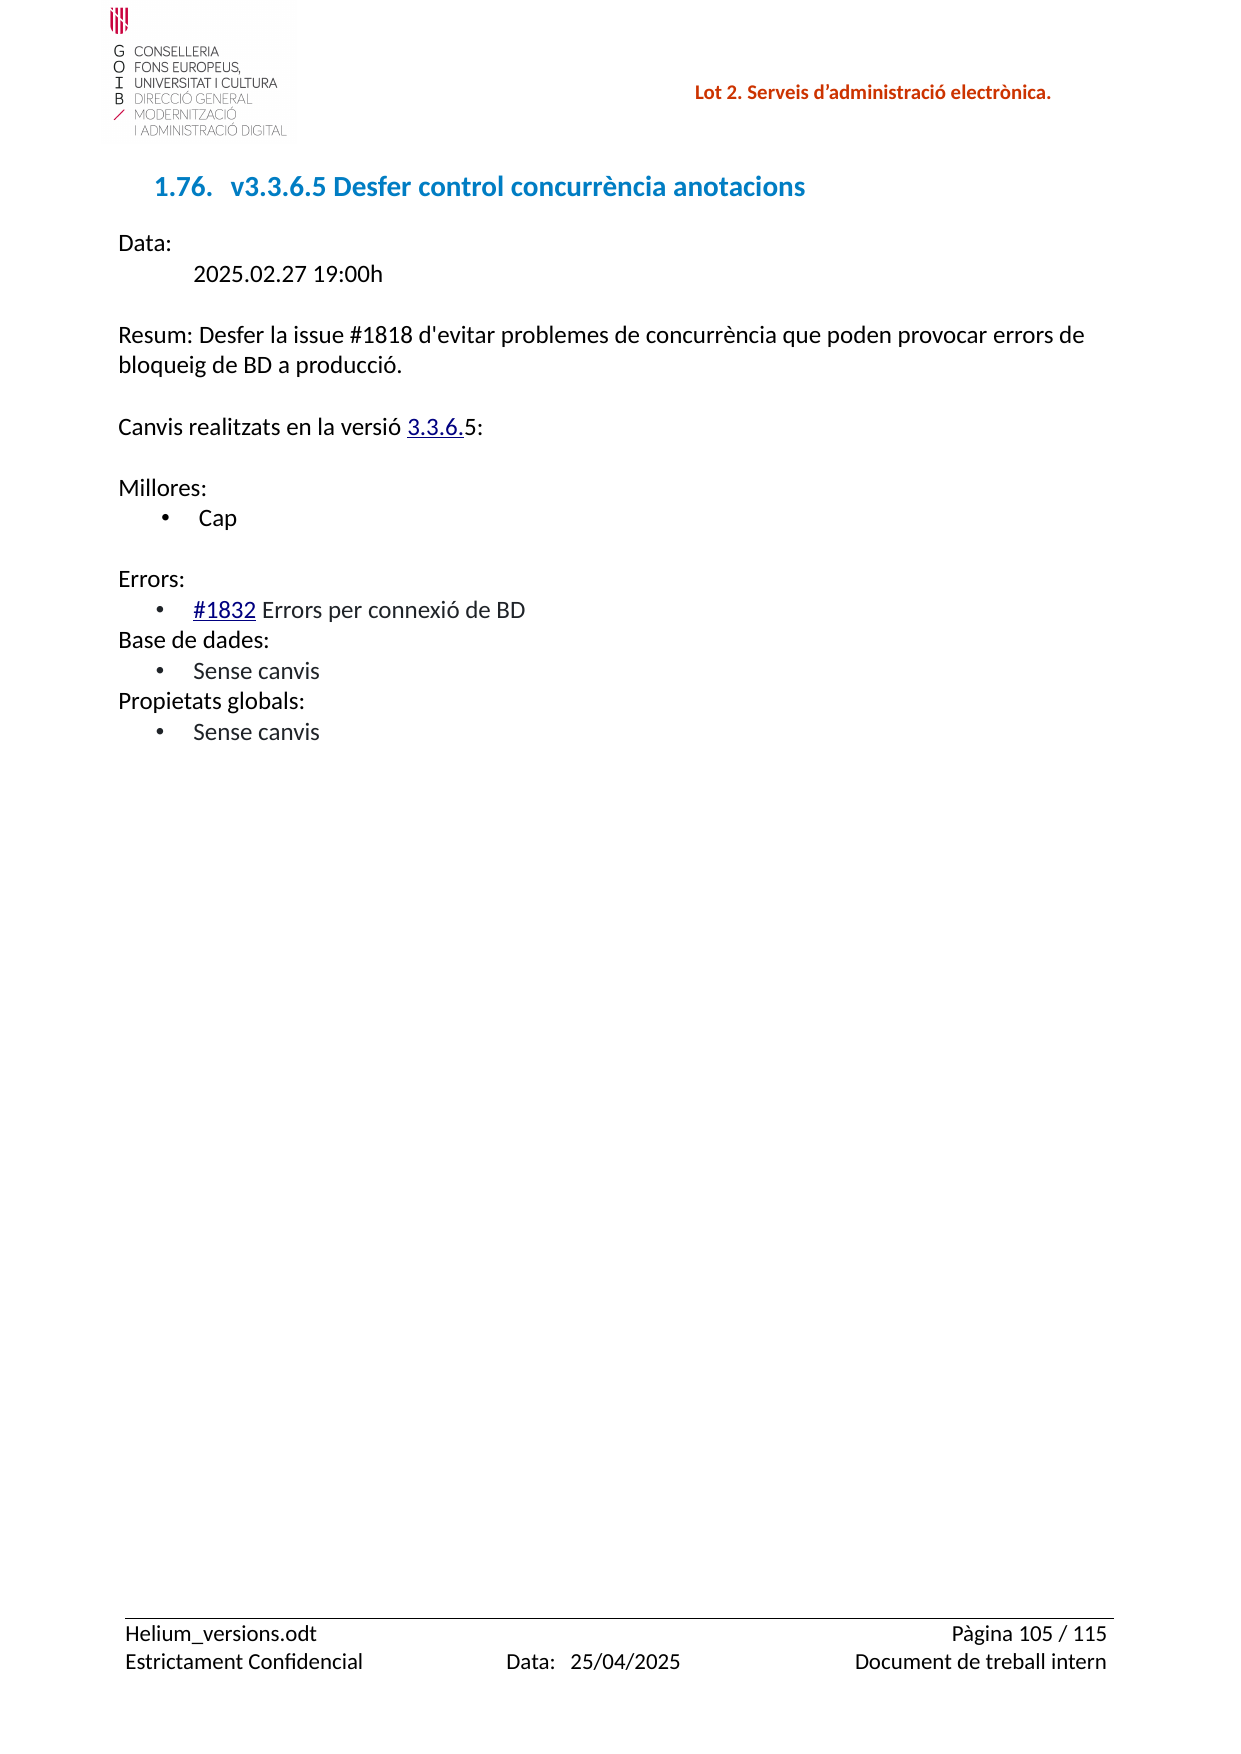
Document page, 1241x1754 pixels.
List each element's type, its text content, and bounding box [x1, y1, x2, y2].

text 2025.02.27 19:00h [118, 258, 1122, 289]
text Base de dades: [118, 624, 1122, 655]
text Millores: [118, 472, 1122, 502]
list Sense canvis [156, 716, 1122, 746]
text Canvis realitzats en la versió 3.3.6.5: [118, 411, 1122, 441]
text Propietats globals: [118, 685, 1122, 716]
text Errors: [118, 563, 1122, 594]
list Cap [161, 502, 1122, 533]
picture [100, 0, 297, 144]
list #1832 Errors per connexió de BD [156, 594, 1122, 624]
subtitle v3.3.6.5 Desfer control concurrència anotacions [153, 168, 1122, 204]
text Data: [118, 228, 1122, 258]
list Sense canvis [156, 655, 1122, 685]
text Resum: Desfer la issue #1818 d'evitar problemes de concurrència que poden provocar errors de bloqueig de BD a producció. [118, 319, 1122, 380]
